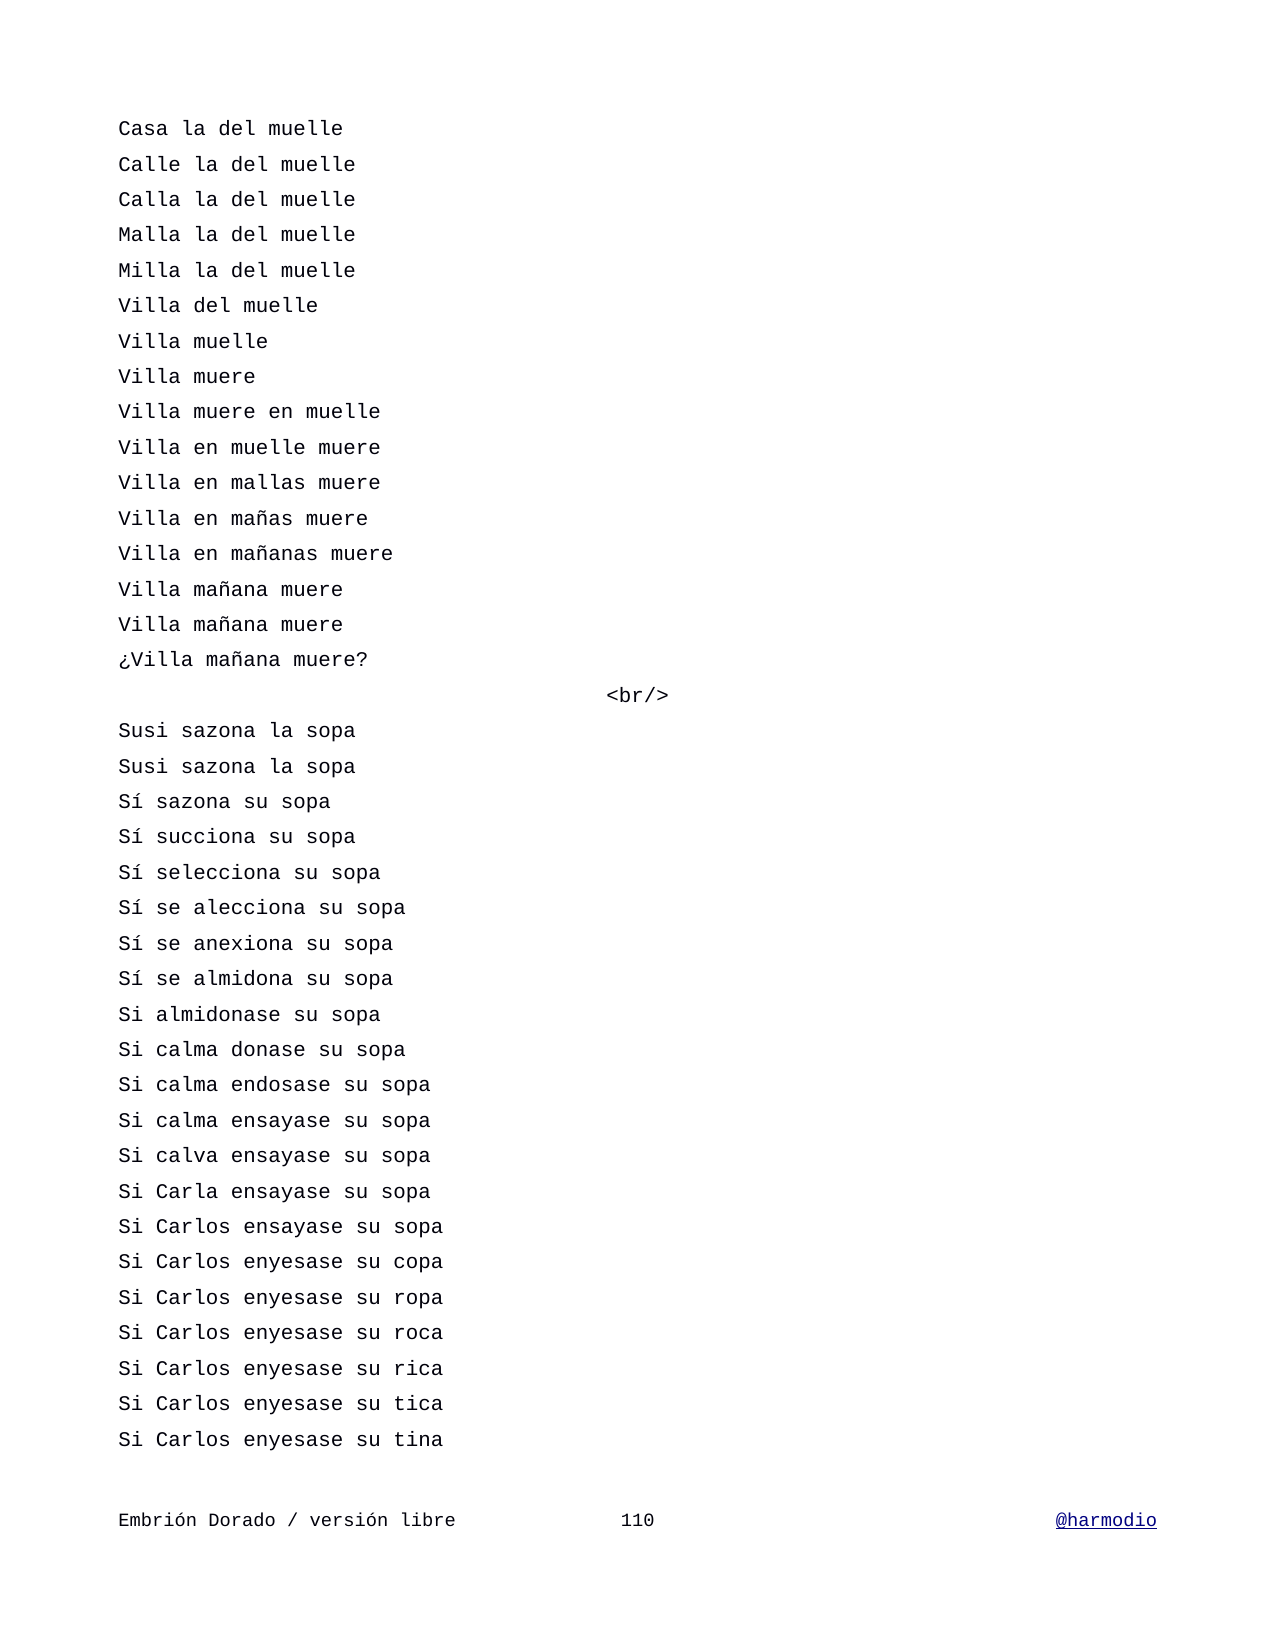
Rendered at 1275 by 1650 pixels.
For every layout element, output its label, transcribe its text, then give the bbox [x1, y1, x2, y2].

text Malla la del muelle [118, 224, 1157, 248]
text Susi sazona la sopa [118, 720, 1157, 744]
text Sí se alecciona su sopa [118, 897, 1157, 921]
text ¿Villa mañana muere? [118, 649, 1157, 673]
text Villa mañana muere [118, 614, 1157, 638]
text Sí succiona su sopa [118, 826, 1157, 850]
text Milla la del muelle [118, 260, 1157, 283]
text Si Carlos enyesase su roca [118, 1322, 1157, 1346]
text Si calva ensayase su sopa [118, 1145, 1157, 1169]
text Si calma ensayase su sopa [118, 1110, 1157, 1133]
text Susi sazona la sopa [118, 756, 1157, 779]
text Villa muelle [118, 331, 1157, 354]
text Si Carlos enyesase su tica [118, 1393, 1157, 1417]
text Si Carlos enyesase su rica [118, 1358, 1157, 1381]
text Villa muere [118, 366, 1157, 390]
text Si Carlos enyesase su copa [118, 1251, 1157, 1275]
text Si Carlos ensayase su sopa [118, 1216, 1157, 1240]
text Villa en muelle muere [118, 437, 1157, 461]
text Sí se almidona su sopa [118, 968, 1157, 992]
text Villa mañana muere [118, 578, 1157, 602]
text Calla la del muelle [118, 189, 1157, 213]
text Villa en mallas muere [118, 472, 1157, 496]
text Villa en mañanas muere [118, 543, 1157, 567]
text Villa muere en muelle [118, 401, 1157, 425]
text Villa en mañas muere [118, 508, 1157, 531]
text Si Carlos enyesase su tina [118, 1428, 1157, 1452]
text Calle la del muelle [118, 153, 1157, 177]
text Si calma donase su sopa [118, 1039, 1157, 1063]
text Si Carla ensayase su sopa [118, 1181, 1157, 1204]
text Si calma endosase su sopa [118, 1074, 1157, 1098]
text Sí sazona su sopa [118, 791, 1157, 815]
text Villa del muelle [118, 295, 1157, 319]
text <br/> [118, 685, 1157, 708]
text Si almidonase su sopa [118, 1003, 1157, 1027]
text Casa la del muelle [118, 118, 1157, 142]
text Sí se anexiona su sopa [118, 933, 1157, 956]
text Sí selecciona su sopa [118, 862, 1157, 886]
text Si Carlos enyesase su ropa [118, 1287, 1157, 1311]
